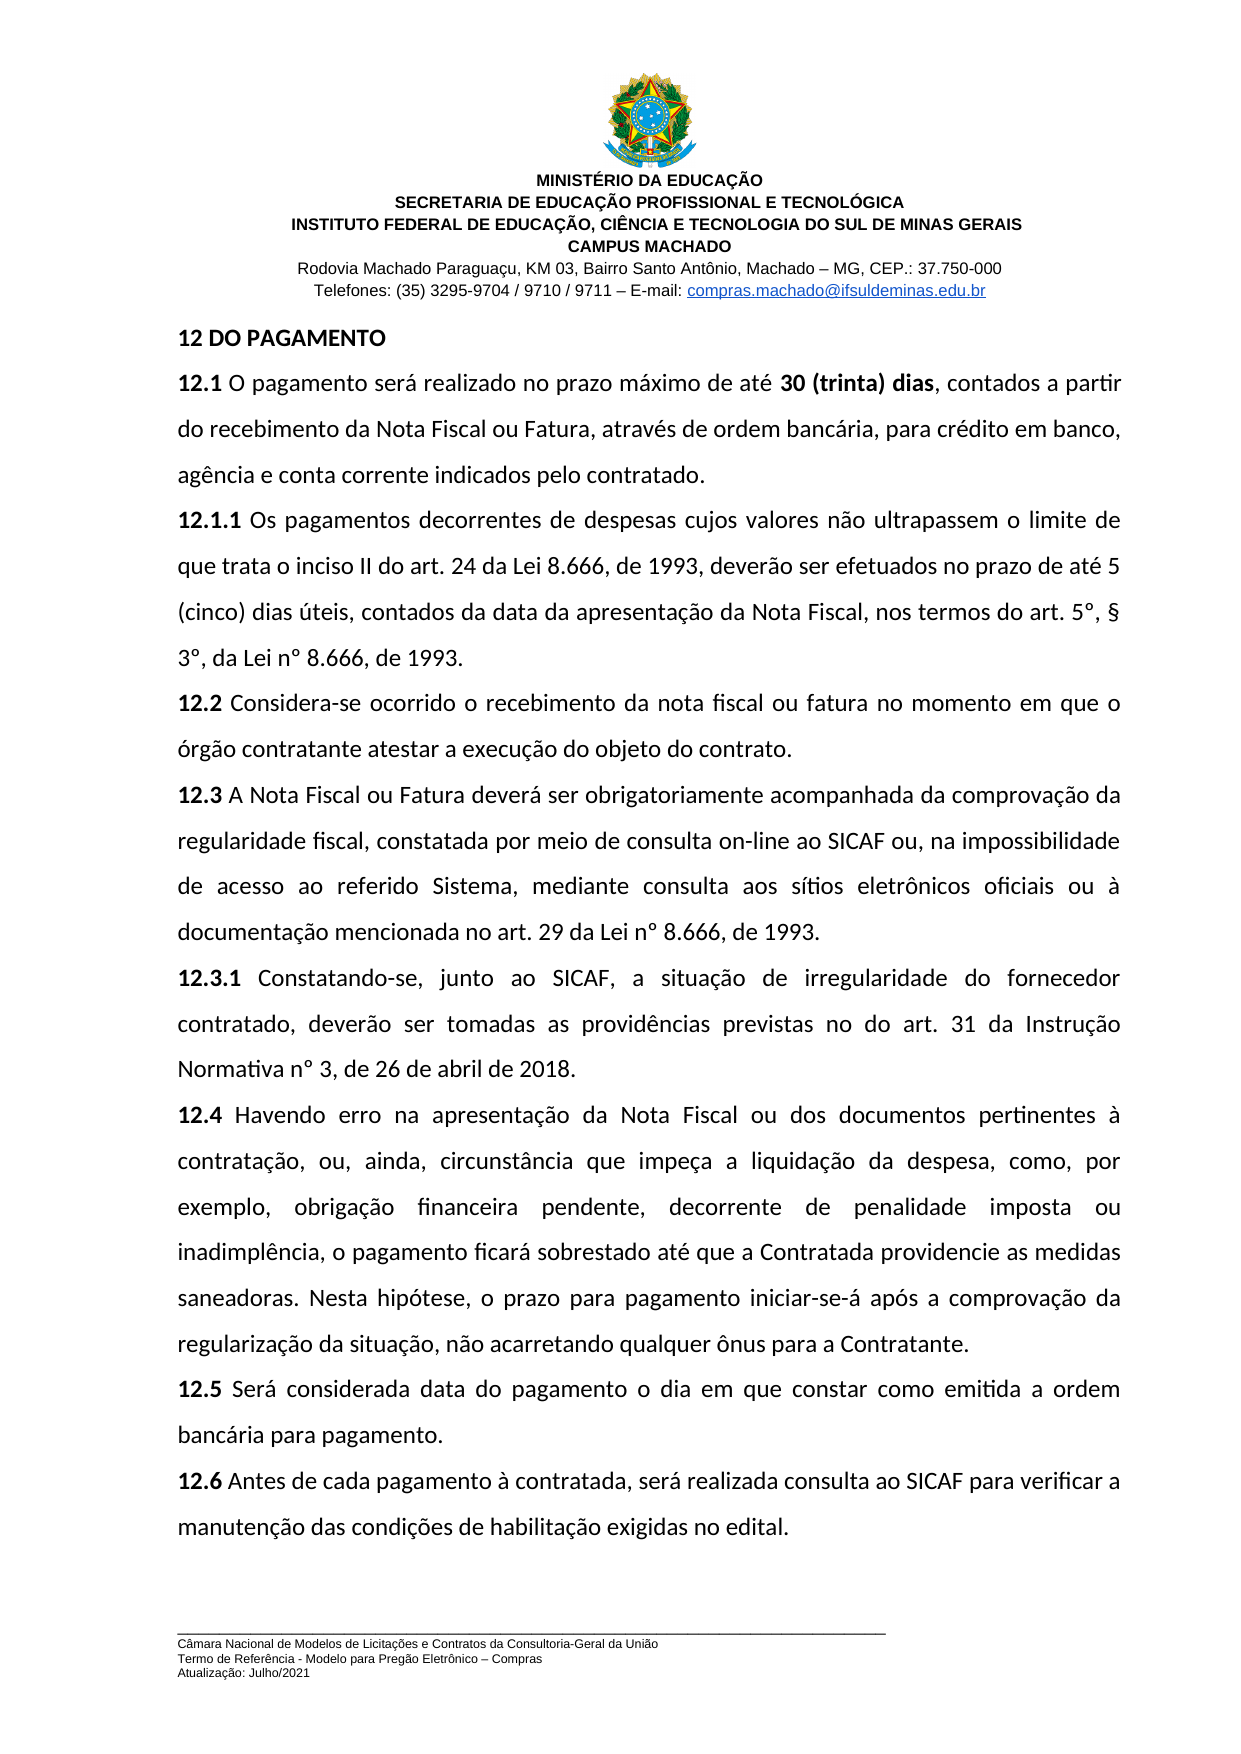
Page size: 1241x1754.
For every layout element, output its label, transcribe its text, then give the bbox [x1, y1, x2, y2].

text 12.3 A Nota Fiscal ou Fatura deverá ser obrigatoriamente acompanhada da comprovação da regularidade fiscal, constatada por meio de consulta on-line ao SICAF ou, na impossibilidade de acesso ao referido Sistema, mediante consulta aos sítios eletrônicos oficiais ou à documentação mencionada no art. 29 da Lei nº 8.666, de 1993. [177, 779, 1122, 947]
picture [669, 149, 680, 155]
text 12.2 Considera-se ocorrido o recebimento da nota fiscal ou fatura no momento em que o órgão contratante atestar a execução do objeto do contrato. [177, 688, 1122, 764]
picture [603, 73, 697, 168]
text 12.4 Havendo erro na apresentação da Nota Fiscal ou dos documentos pertinentes à contratação, ou, ainda, circunstância que impeça a liquidação da despesa, como, por exemplo, obrigação financeira pendente, decorrente de penalidade imposta ou inadimplência, o pagamento ficará sobrestado até que a Contratada providencie as medidas saneadoras. Nesta hipótese, o prazo para pagamento iniciar-se-á após a comprovação da regularização da situação, não acarretando qualquer ônus para a Contratante. [177, 1099, 1122, 1358]
picture [643, 163, 658, 168]
text 12 DO PAGAMENTO [177, 322, 1122, 352]
text 12.6 Antes de cada pagamento à contratada, será realizada consulta ao SICAF para verificar a manutenção das condições de habilitação exigidas no edital. [177, 1465, 1122, 1541]
text 12.5 Será considerada data do pagamento o dia em que constar como emitida a ordem bancária para pagamento. [177, 1373, 1122, 1450]
text 12.1 O pagamento será realizado no prazo máximo de até 30 (trinta) dias, contados a partir do recebimento da Nota Fiscal ou Fatura, através de ordem bancária, para crédito em banco, agência e conta corrente indicados pelo contratado. [177, 367, 1122, 489]
text 12.3.1 Constatando-se, junto ao SICAF, a situação de irregularidade do fornecedor contratado, deverão ser tomadas as providências previstas no do art. 31 da Instrução Normativa nº 3, de 26 de abril de 2018. [177, 962, 1122, 1084]
text 12.1.1 Os pagamentos decorrentes de despesas cujos valores não ultrapassem o limite de que trata o inciso II do art. 24 da Lei 8.666, de 1993, deverão ser efetuados no prazo de até 5 (cinco) dias úteis, contados da data da apresentação da Nota Fiscal, nos termos do art. 5º, § 3º, da Lei nº 8.666, de 1993. [177, 505, 1122, 672]
